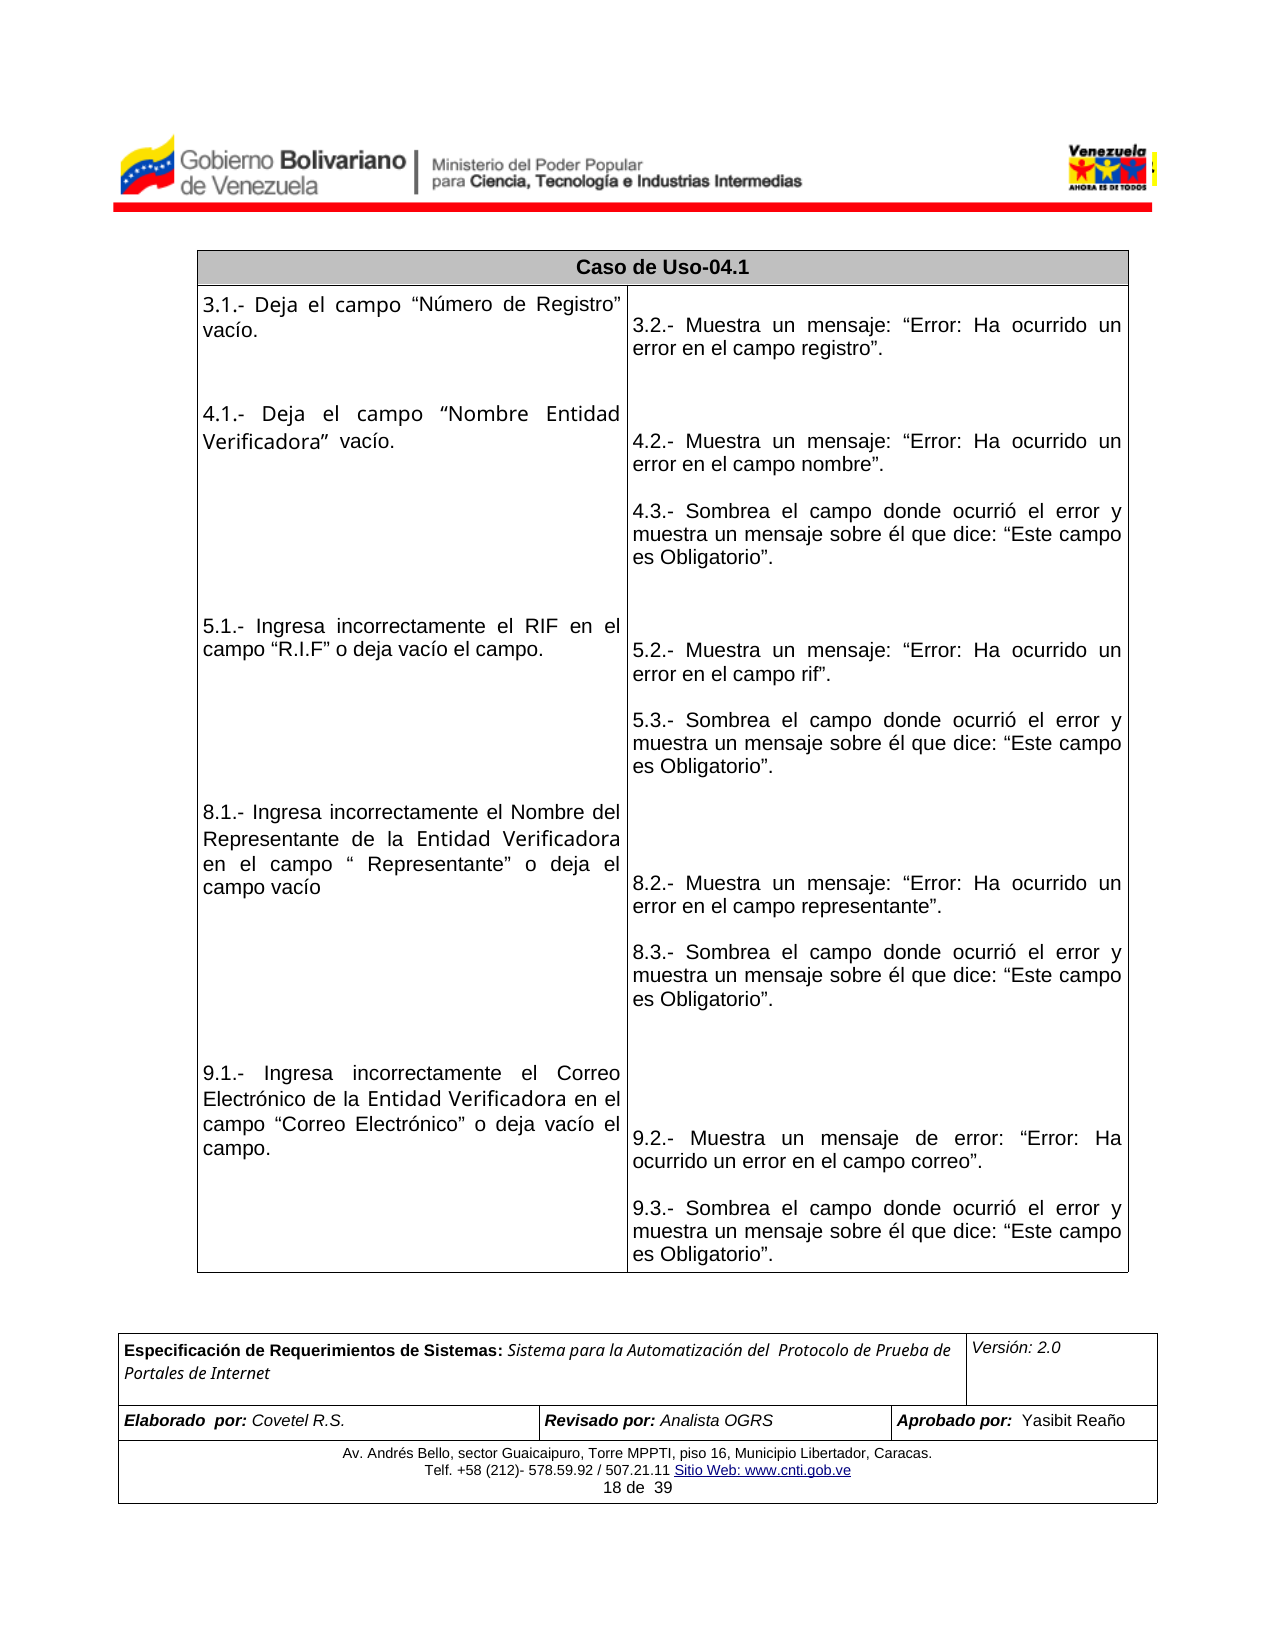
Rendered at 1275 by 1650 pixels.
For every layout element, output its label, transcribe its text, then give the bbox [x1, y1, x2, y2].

table_header Caso de Uso-04.1 [198, 251, 1128, 284]
table_cell 3.1.- Deja el campo “Número de Registro” vacío. 4.1.- Deja el campo “Nombre Entidad Verificadora” vacío. 5.1.- Ingresa incorrectamente el RIF en el campo “R.I.F” o deja vacío el campo. 8.1.- Ingresa incorrectamente el Nombre del Representante de la Entidad Verificadora en el campo “ Representante” o deja el campo vacío 9.1.- Ingresa incorrectamente el Correo Electrónico de la Entidad Verificadora en el campo “Correo Electrónico” o deja vacío el campo. [198, 286, 627, 1272]
picture [113, 126, 1153, 212]
table_cell 3.2.- Muestra un mensaje: “Error: Ha ocurrido un error en el campo registro”. 4.2.- Muestra un mensaje: “Error: Ha ocurrido un error en el campo nombre”. 4.3.- Sombrea el campo donde ocurrió el error y muestra un mensaje sobre él que dice: “Este campo es Obligatorio”. 5.2.- Muestra un mensaje: “Error: Ha ocurrido un error en el campo rif”. 5.3.- Sombrea el campo donde ocurrió el error y muestra un mensaje sobre él que dice: “Este campo es Obligatorio”. 8.2.- Muestra un mensaje: “Error: Ha ocurrido un error en el campo representante”. 8.3.- Sombrea el campo donde ocurrió el error y muestra un mensaje sobre él que dice: “Este campo es Obligatorio”. 9.2.- Muestra un mensaje de error: “Error: Ha ocurrido un error en el campo correo”. 9.3.- Sombrea el campo donde ocurrió el error y muestra un mensaje sobre él que dice: “Este campo es Obligatorio”. [628, 286, 1128, 1272]
